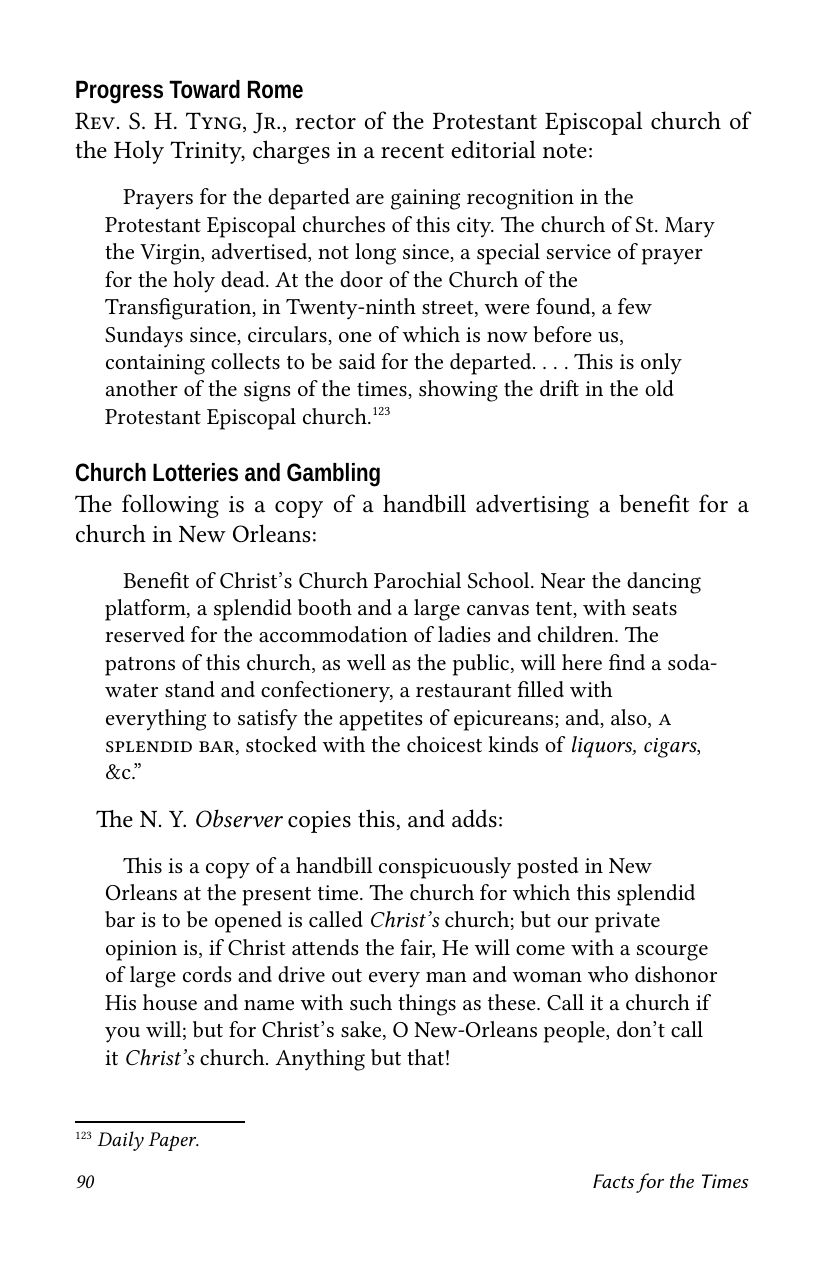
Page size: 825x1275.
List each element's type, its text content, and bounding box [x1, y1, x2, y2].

text The following is a copy of a handbill advertising a benefit for a church in New Orleans: [75, 490, 750, 548]
subtitle Progress Toward Rome [75, 75, 750, 104]
text Rev. S. H. Tyng, Jr., rector of the Protestant Episcopal church of the Holy Trinity, charges in a recent editorial note: [75, 107, 750, 165]
text The N. Y. Observer copies this, and adds: [75, 805, 750, 833]
subtitle Church Lotteries and Gambling [75, 458, 750, 487]
text Daily Paper. [75, 1128, 750, 1152]
text Benefit of Christ’s Church Parochial School. Near the dancing platform, a splendid booth and a large canvas tent, with seats reserved for the accommodation of ladies and children. The patrons of this church, as well as the public, will here find a soda-water stand and confectionery, a restaurant filled with everything to satisfy the appetites of epicureans; and, also, A SPLENDID BAR, stocked with the choicest kinds of liquors, cigars, &c.” [105, 567, 720, 785]
text This is a copy of a handbill conspicuously posted in New Orleans at the present time. The church for which this splendid bar is to be opened is called Christ’s church; but our private opinion is, if Christ attends the fair, He will come with a scourge of large cords and drive out every man and woman who dishonor His house and name with such things as these. Call it a church if you will; but for Christ’s sake, O New-Orleans people, don’t call it Christ’s church. Anything but that! [105, 853, 720, 1071]
text Prayers for the departed are gaining recognition in the Protestant Episcopal churches of this city. The church of St. Mary the Virgin, advertised, not long since, a special service of prayer for the holy dead. At the door of the Church of the Transfiguration, in Twenty-ninth street, were found, a few Sundays since, circulars, one of which is now before us, containing collects to be said for the departed. . . . This is only another of the signs of the times, showing the drift in the old Protestant Episcopal church. [105, 184, 720, 430]
